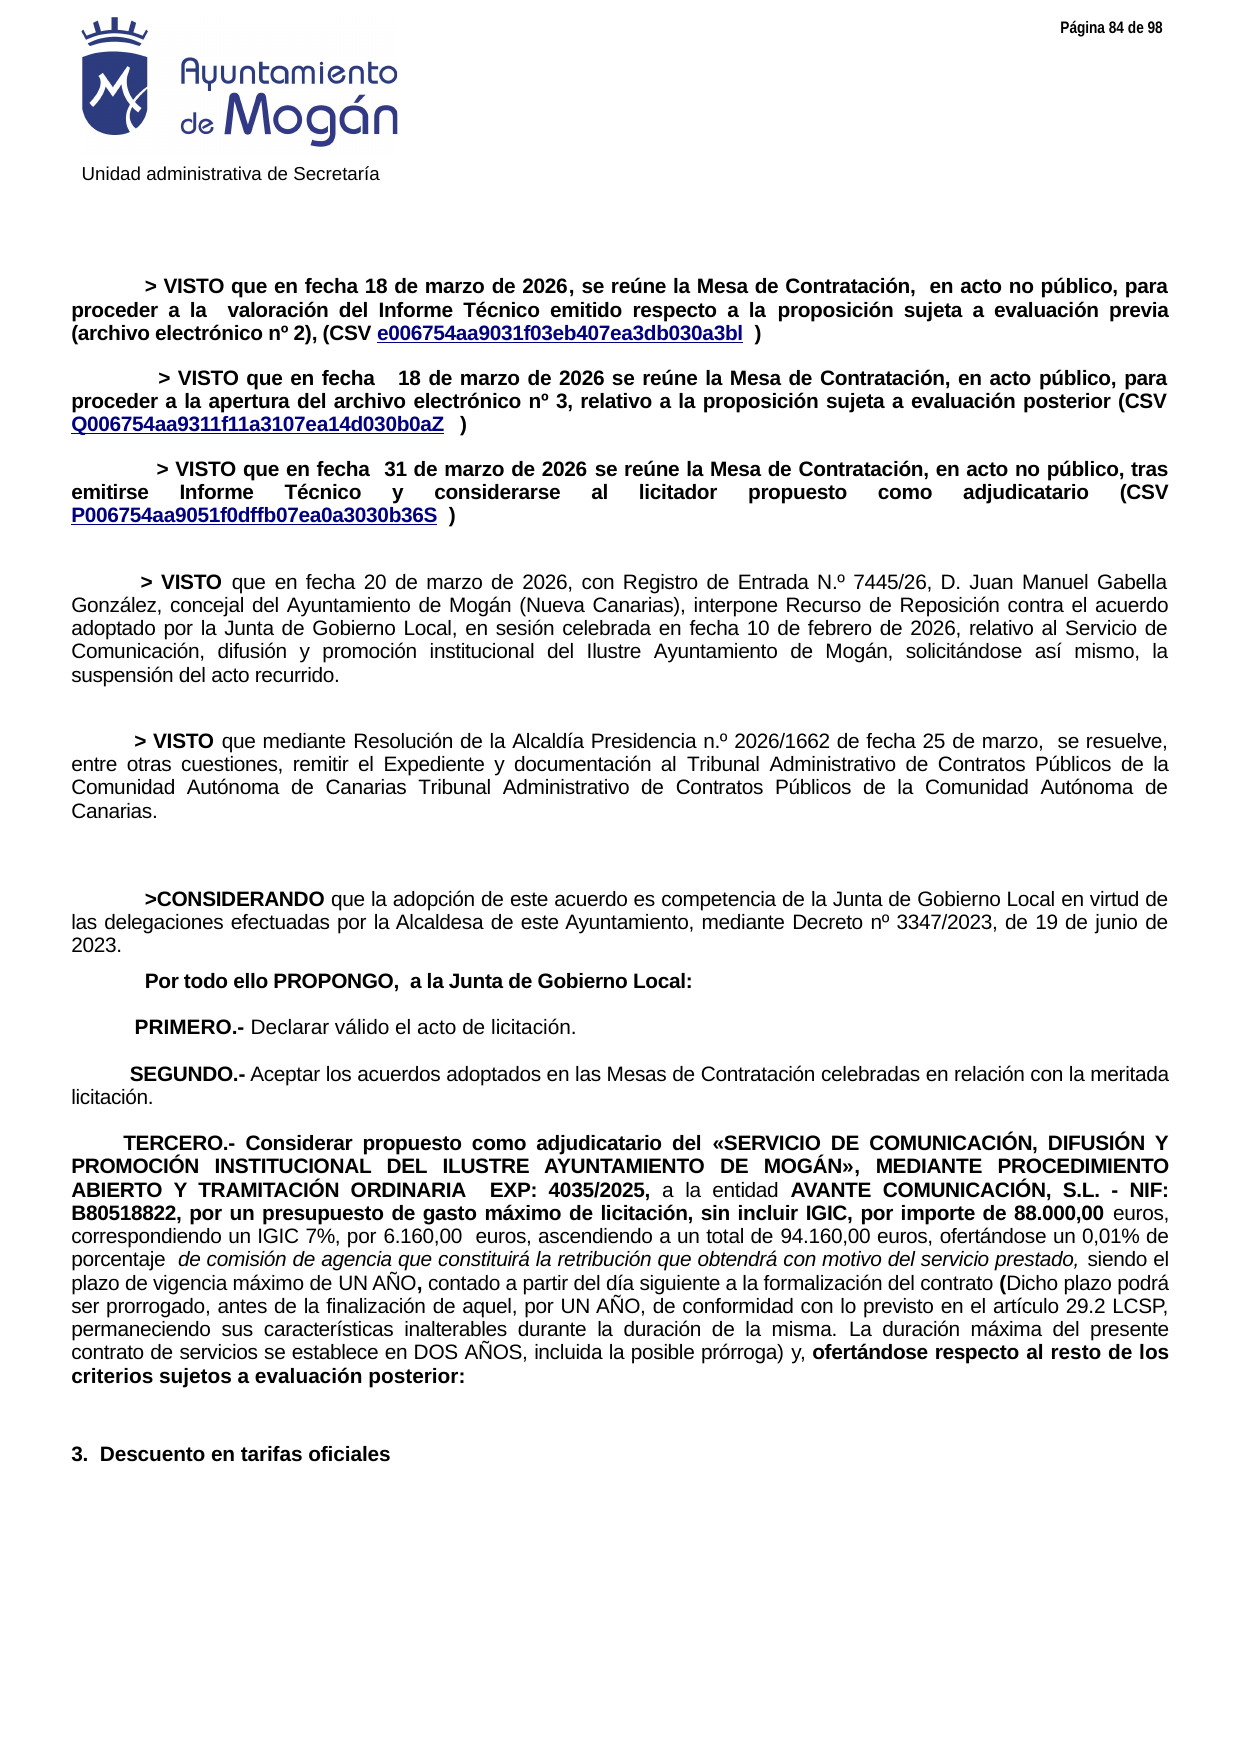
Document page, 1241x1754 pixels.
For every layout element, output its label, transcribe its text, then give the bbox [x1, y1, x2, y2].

text > VISTO que mediante Resolución de la Alcaldía Presidencia n.º 2026/1662 de fecha 25 de marzo, se resuelve, entre otras cuestiones, remitir el Expediente y documentación al Tribunal Administrativo de Contratos Públicos de la Comunidad Autónoma de Canarias Tribunal Administrativo de Contratos Públicos de la Comunidad Autónoma de Canarias. [71, 729, 1169, 822]
text > VISTO que en fecha 18 de marzo de 2026 se reúne la Mesa de Contratación, en acto público, para proceder a la apertura del archivo electrónico nº 3, relativo a la proposición sujeta a evaluación posterior (CSV Q006754aa9311f11a3107ea14d030b0aZ ) [71, 366, 1169, 436]
text SEGUNDO.- Aceptar los acuerdos adoptados en las Mesas de Contratación celebradas en relación con la meritada licitación. [71, 1062, 1169, 1109]
text > VISTO que en fecha 18 de marzo de 2026, se reúne la Mesa de Contratación, en acto no público, para proceder a la valoración del Informe Técnico emitido respecto a la proposición sujeta a evaluación previa (archivo electrónico nº 2), (CSV e006754aa9031f03eb407ea3db030a3bl ) [71, 275, 1169, 344]
text TERCERO.- Considerar propuesto como adjudicatario del «SERVICIO DE COMUNICACIÓN, DIFUSIÓN Y PROMOCIÓN INSTITUCIONAL DEL ILUSTRE AYUNTAMIENTO DE MOGÁN», MEDIANTE PROCEDIMIENTO ABIERTO Y TRAMITACIÓN ORDINARIA EXP: 4035/2025, a la entidad AVANTE COMUNICACIÓN, S.L. - NIF: B80518822, por un presupuesto de gasto máximo de licitación, sin incluir IGIC, por importe de 88.000,00 euros, correspondiendo un IGIC 7%, por 6.160,00 euros, ascendiendo a un total de 94.160,00 euros, ofertándose un 0,01% de porcentaje de comisión de agencia que constituirá la retribución que obtendrá con motivo del servicio prestado, siendo el plazo de vigencia máximo de UN AÑO, contado a partir del día siguiente a la formalización del contrato (Dicho plazo podrá ser prorrogado, antes de la finalización de aquel, por UN AÑO, de conformidad con lo previsto en el artículo 29.2 LCSP, permaneciendo sus características inalterables durante la duración de la misma. La duración máxima del presente contrato de servicios se establece en DOS AÑOS, incluida la posible prórroga) y, ofertándose respecto al resto de los criterios sujetos a evaluación posterior: [71, 1132, 1169, 1387]
text Por todo ello PROPONGO, a la Junta de Gobierno Local: [71, 969, 1169, 992]
text 3. Descuento en tarifas oficiales [71, 1442, 1169, 1466]
text PRIMERO.- Declarar válido el acto de licitación. [71, 1016, 1169, 1039]
text > VISTO que en fecha 20 de marzo de 2026, con Registro de Entrada N.º 7445/26, D. Juan Manuel Gabella González, concejal del Ayuntamiento de Mogán (Nueva Canarias), interpone Recurso de Reposición contra el acuerdo adoptado por la Junta de Gobierno Local, en sesión celebrada en fecha 10 de febrero de 2026, relativo al Servicio de Comunicación, difusión y promoción institucional del Ilustre Ayuntamiento de Mogán, solicitándose así mismo, la suspensión del acto recurrido. [71, 570, 1169, 686]
picture [81, 17, 398, 153]
text > VISTO que en fecha 31 de marzo de 2026 se reúne la Mesa de Contratación, en acto no público, tras emitirse Informe Técnico y considerarse al licitador propuesto como adjudicatario (CSV P006754aa9051f0dffb07ea0a3030b36S ) [71, 457, 1169, 527]
text >CONSIDERANDO que la adopción de este acuerdo es competencia de la Junta de Gobierno Local en virtud de las delegaciones efectuadas por la Alcaldesa de este Ayuntamiento, mediante Decreto nº 3347/2023, de 19 de junio de 2023. [71, 887, 1169, 957]
